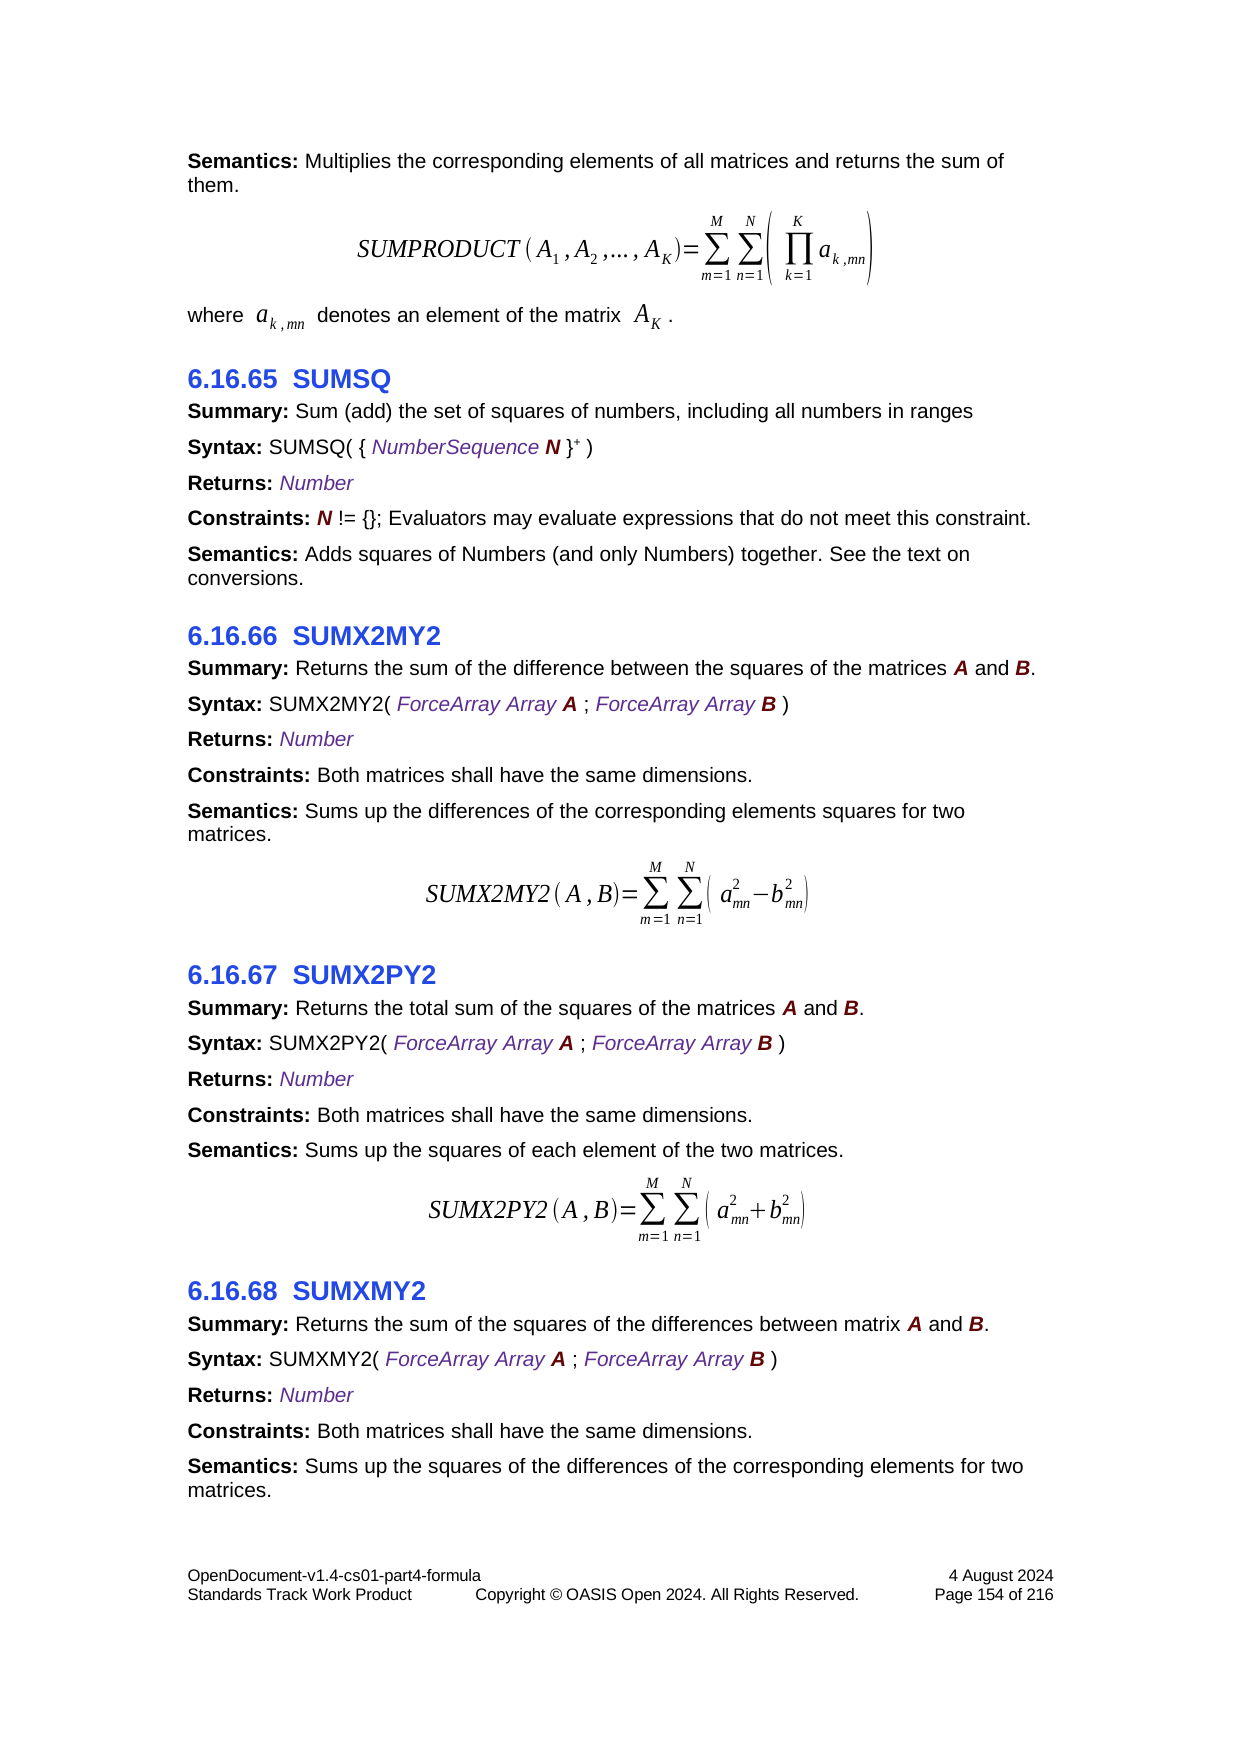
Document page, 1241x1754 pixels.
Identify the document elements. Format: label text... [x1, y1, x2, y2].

text Syntax: SUMX2MY2( ForceArray Array A ; ForceArray Array B ) [187, 692, 1053, 716]
text Summary: Returns the sum of the squares of the differences between matrix A and B. [187, 1312, 1053, 1336]
text Semantics: Sums up the squares of the differences of the corresponding elements for two matrices. [187, 1455, 1053, 1502]
subtitle SUMX2MY2 [187, 621, 1053, 651]
subtitle SUMX2PY2 [187, 960, 1053, 990]
text Summary: Sum (add) the set of squares of numbers, including all numbers in ranges [187, 400, 1053, 423]
text Syntax: SUMXMY2( ForceArray Array A ; ForceArray Array B ) [187, 1348, 1053, 1371]
text Returns: Number [187, 728, 1053, 751]
text Semantics: Adds squares of Numbers (and only Numbers) together. See the text on conversions. [187, 542, 1053, 589]
subtitle SUMXMY2 [187, 1276, 1053, 1306]
text Constraints: Both matrices shall have the same dimensions. [187, 763, 1053, 787]
subtitle SUMSQ [187, 364, 1053, 394]
text Constraints: N != {}; Evaluators may evaluate expressions that do not meet this constraint. [187, 507, 1053, 530]
text Syntax: SUMSQ( { NumberSequence N }+ ) [187, 436, 1053, 459]
text Constraints: Both matrices shall have the same dimensions. [187, 1419, 1053, 1443]
text Semantics: Sums up the differences of the corresponding elements squares for two matrices. [187, 799, 1053, 846]
text Summary: Returns the sum of the difference between the squares of the matrices A and B. [187, 657, 1053, 680]
text Summary: Returns the total sum of the squares of the matrices A and B. [187, 996, 1053, 1020]
text Returns: Number [187, 471, 1053, 495]
text Returns: Number [187, 1383, 1053, 1407]
text Semantics: Multiplies the corresponding elements of all matrices and returns the sum of them. [187, 150, 1053, 197]
text Semantics: Sums up the squares of each element of the two matrices. [187, 1139, 1053, 1162]
text Constraints: Both matrices shall have the same dimensions. [187, 1103, 1053, 1127]
text Syntax: SUMX2PY2( ForceArray Array A ; ForceArray Array B ) [187, 1032, 1053, 1055]
text Returns: Number [187, 1067, 1053, 1091]
text where denotes an element of the matrix . [187, 299, 1053, 333]
